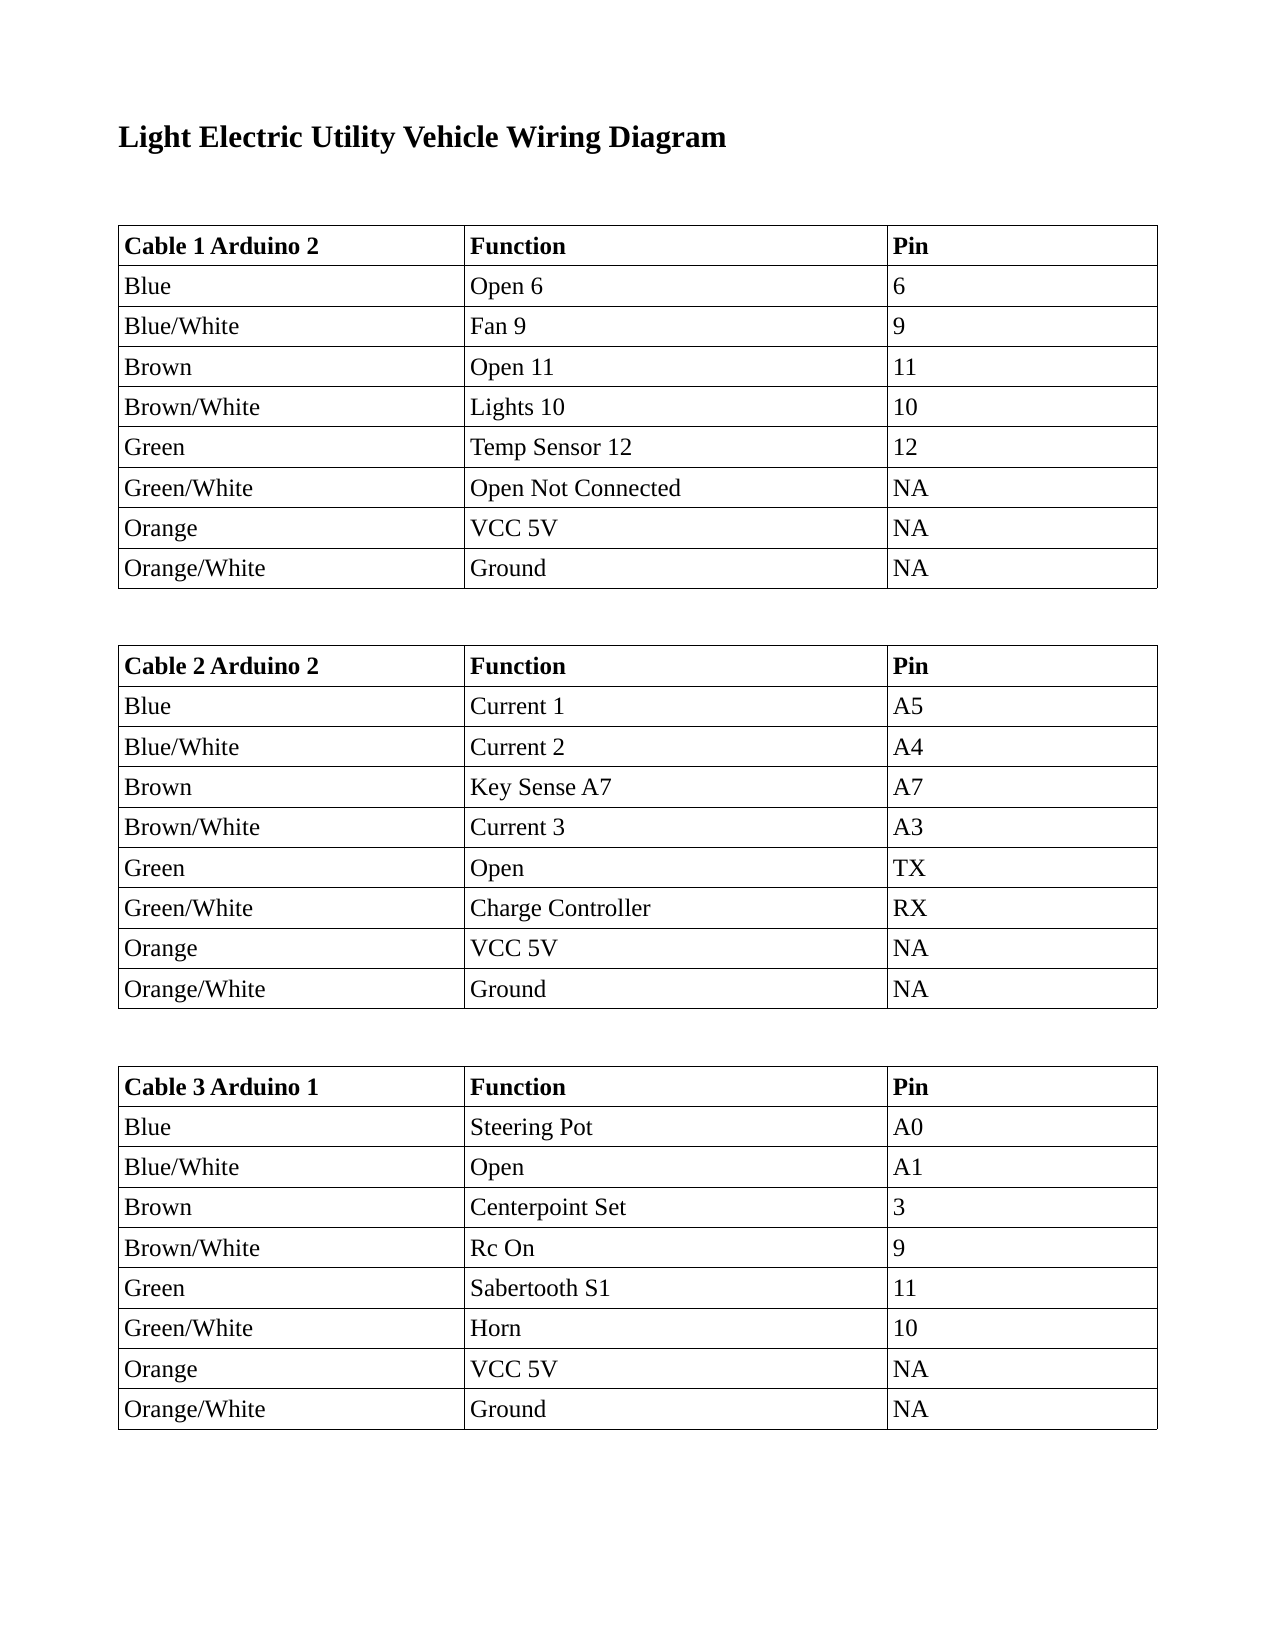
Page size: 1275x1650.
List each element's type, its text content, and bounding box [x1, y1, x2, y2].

table_cell 10 [888, 387, 1157, 426]
table_cell Horn [465, 1309, 887, 1348]
table_cell NA [888, 549, 1157, 588]
text Light Electric Utility Vehicle Wiring Diagram [118, 118, 1157, 154]
table_cell Key Sense A7 [465, 767, 887, 807]
table_cell Open [465, 1147, 887, 1187]
table_cell Open 6 [465, 266, 887, 306]
table_header Function [465, 1067, 887, 1106]
table_cell NA [888, 1389, 1157, 1428]
table_cell Rc On [465, 1228, 887, 1267]
table_cell 3 [888, 1188, 1157, 1227]
table_cell Brown/White [119, 1228, 464, 1267]
table_cell Open 11 [465, 347, 887, 386]
table_cell NA [888, 508, 1157, 547]
table_cell Ground [465, 969, 887, 1008]
table_cell Green/White [119, 888, 464, 927]
table_cell Green/White [119, 468, 464, 507]
table_cell Current 1 [465, 687, 887, 726]
table_cell Blue/White [119, 1147, 464, 1187]
table_cell RX [888, 888, 1157, 927]
table_cell Lights 10 [465, 387, 887, 426]
table_cell Open [465, 848, 887, 887]
table_cell A0 [888, 1107, 1157, 1146]
table_cell Brown [119, 1188, 464, 1227]
table_cell Brown/White [119, 387, 464, 426]
table_cell Brown [119, 347, 464, 386]
table_header Cable 3 Arduino 1 [119, 1067, 464, 1106]
table_cell Green/White [119, 1309, 464, 1348]
table_cell Blue [119, 1107, 464, 1146]
table_cell Blue [119, 266, 464, 306]
table_cell Brown/White [119, 808, 464, 847]
table_cell VCC 5V [465, 929, 887, 968]
table_cell Green [119, 1268, 464, 1308]
table_cell Brown [119, 767, 464, 807]
table_cell 9 [888, 307, 1157, 346]
table_cell NA [888, 969, 1157, 1008]
table_cell Green [119, 848, 464, 887]
table_header Pin [888, 226, 1157, 265]
table_cell Current 3 [465, 808, 887, 847]
table_cell 6 [888, 266, 1157, 306]
table_cell A5 [888, 687, 1157, 726]
table_cell Open Not Connected [465, 468, 887, 507]
table_header Function [465, 226, 887, 265]
table_cell Orange [119, 1349, 464, 1388]
table_cell Orange/White [119, 1389, 464, 1428]
table_cell Fan 9 [465, 307, 887, 346]
table_cell A1 [888, 1147, 1157, 1187]
table_header Function [465, 646, 887, 686]
table_cell Current 2 [465, 727, 887, 766]
table_cell Orange [119, 929, 464, 968]
table_cell NA [888, 468, 1157, 507]
table_cell 11 [888, 347, 1157, 386]
table_cell Blue [119, 687, 464, 726]
table_cell 10 [888, 1309, 1157, 1348]
table_header Pin [888, 1067, 1157, 1106]
table_cell VCC 5V [465, 1349, 887, 1388]
table_cell Steering Pot [465, 1107, 887, 1146]
table_cell Ground [465, 549, 887, 588]
table_cell A3 [888, 808, 1157, 847]
table_cell TX [888, 848, 1157, 887]
table_cell Orange [119, 508, 464, 547]
table_cell Green [119, 427, 464, 467]
table_cell Temp Sensor 12 [465, 427, 887, 467]
table_cell Centerpoint Set [465, 1188, 887, 1227]
table_cell A4 [888, 727, 1157, 766]
table_cell Blue/White [119, 307, 464, 346]
table_cell Blue/White [119, 727, 464, 766]
table_cell VCC 5V [465, 508, 887, 547]
table_cell Orange/White [119, 549, 464, 588]
table_header Cable 2 Arduino 2 [119, 646, 464, 686]
table_cell 11 [888, 1268, 1157, 1308]
table_cell 9 [888, 1228, 1157, 1267]
table_header Cable 1 Arduino 2 [119, 226, 464, 265]
table_cell Charge Controller [465, 888, 887, 927]
table_cell Orange/White [119, 969, 464, 1008]
table_cell Sabertooth S1 [465, 1268, 887, 1308]
table_cell A7 [888, 767, 1157, 807]
table_cell NA [888, 1349, 1157, 1388]
table_cell 12 [888, 427, 1157, 467]
table_header Pin [888, 646, 1157, 686]
table_cell NA [888, 929, 1157, 968]
table_cell Ground [465, 1389, 887, 1428]
